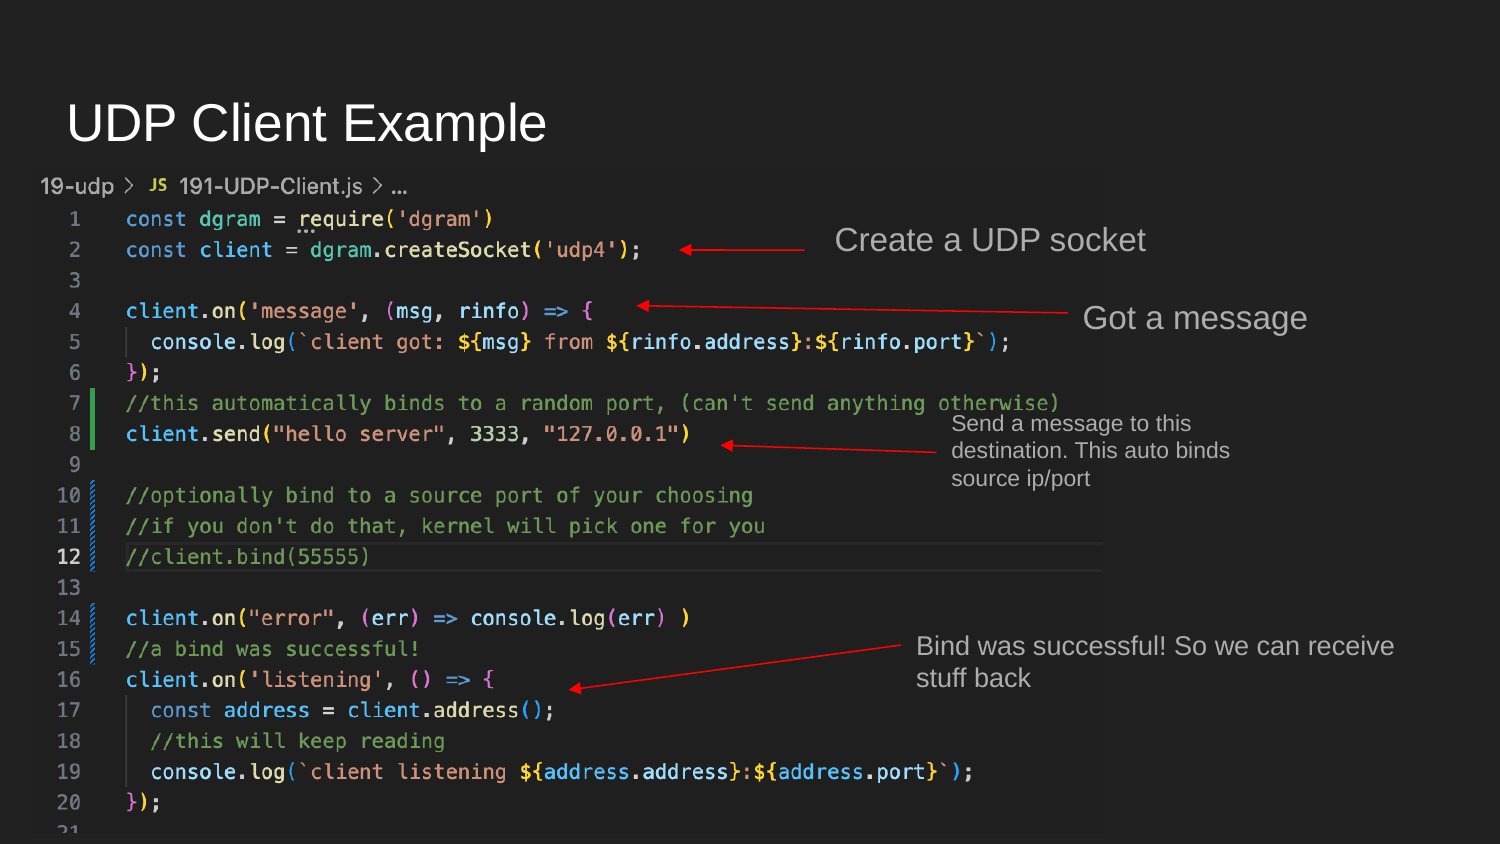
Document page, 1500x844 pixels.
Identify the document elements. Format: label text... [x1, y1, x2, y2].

picture [33, 166, 1103, 833]
text_box Bind was successful! So we can receive stuff back [901, 613, 1413, 677]
text_box Got a message [1067, 280, 1427, 345]
text_box Create a UDP socket [819, 202, 1179, 291]
text_box Send a message to this destination. This auto binds source ip/port [936, 393, 1296, 512]
title UDP Client Example [51, 72, 1449, 167]
